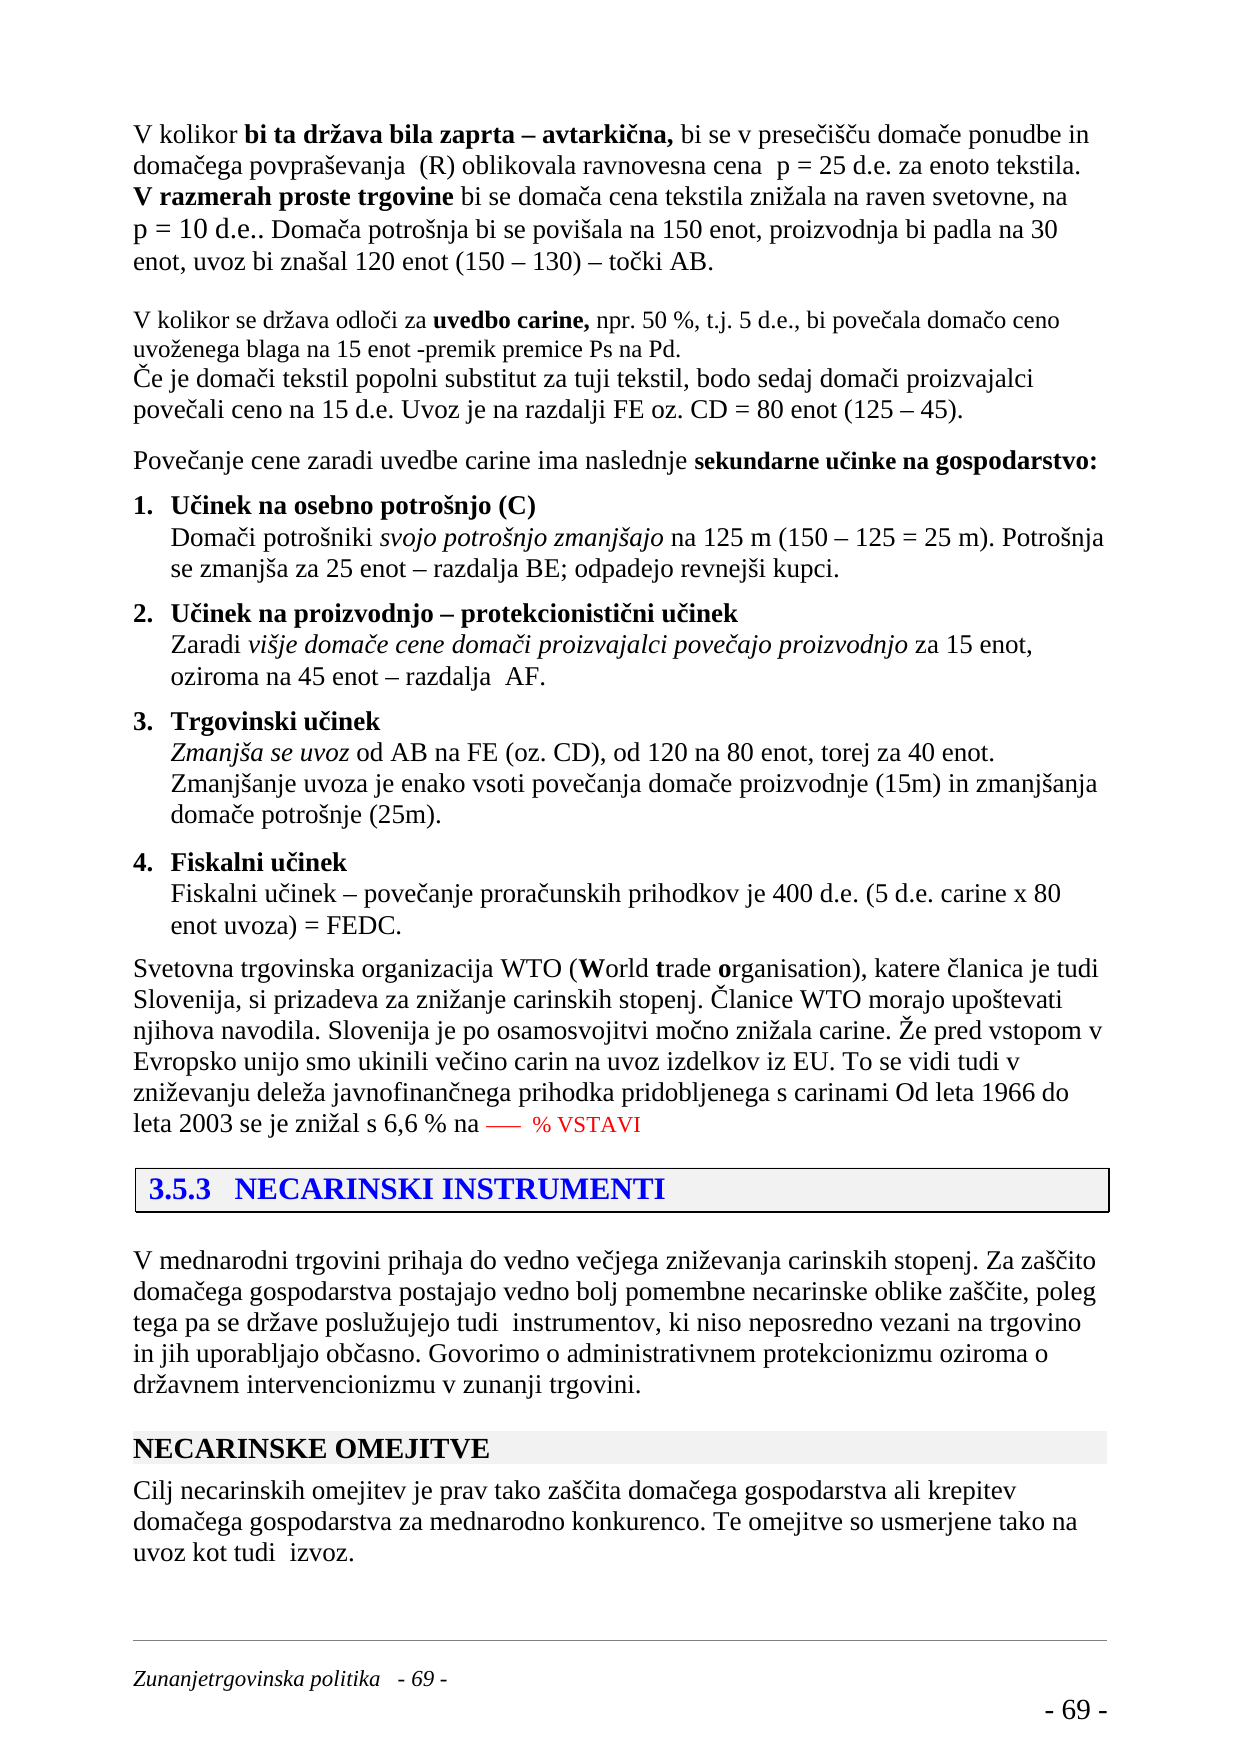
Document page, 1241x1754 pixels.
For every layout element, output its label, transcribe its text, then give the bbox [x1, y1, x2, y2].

text p = 10 d.e.. Domača potrošnja bi se povišala na 150 enot, proizvodnja bi padla na 30 enot, uvoz bi znašal 120 enot (150 – 130) – točki AB. [133, 212, 1107, 276]
text Cilj necarinskih omejitev je prav tako zaščita domačega gospodarstva ali krepitev domačega gospodarstva za mednarodno konkurenco. Te omejitve so usmerjene tako na uvoz kot tudi izvoz. [133, 1474, 1107, 1567]
list Trgovinski učinek [133, 705, 1107, 736]
list Učinek na osebno potrošnjo (C) [133, 489, 1107, 521]
list Učinek na proizvodnjo – protekcionistični učinek [133, 597, 1107, 628]
text Povečanje cene zaradi uvedbe carine ima naslednje sekundarne učinke na gospodarstvo: [133, 444, 1107, 475]
text Zmanjšanje uvoza je enako vsoti povečanja domače proizvodnje (15m) in zmanjšanja domače potrošnje (25m). [170, 767, 1107, 830]
text V razmerah proste trgovine bi se domača cena tekstila znižala na raven svetovne, na [133, 180, 1107, 212]
text Domači potrošniki svojo potrošnjo zmanjšajo na 125 m (150 – 125 = 25 m). Potrošnja se zmanjša za 25 enot – razdalja BE; odpadejo revnejši kupci. [170, 521, 1107, 583]
text Zaradi višje domače cene domači proizvajalci povečajo proizvodnjo za 15 enot, oziroma na 45 enot – razdalja AF. [170, 628, 1107, 691]
text Če je domači tekstil popolni substitut za tuji tekstil, bodo sedaj domači proizvajalci povečali ceno na 15 d.e. Uvoz je na razdalji FE oz. CD = 80 enot (125 – 45). [133, 362, 1107, 425]
text V kolikor bi ta država bila zaprta – avtarkična, bi se v presečišču domače ponudbe in domačega povpraševanja (R) oblikovala ravnovesna cena p = 25 d.e. za enoto tekstila. [133, 118, 1107, 180]
text Svetovna trgovinska organizacija WTO (World trade organisation), katere članica je tudi Slovenija, si prizadeva za znižanje carinskih stopenj. Članice WTO morajo upoštevati njihova navodila. Slovenija je po osamosvojitvi močno znižala carine. Že pred vstopom v Evropsko unijo smo ukinili večino carin na uvoz izdelkov iz EU. To se vidi tudi v zniževanju deleža javnofinančnega prihodka pridobljenega s carinami Od leta 1966 do leta 2003 se je znižal s 6,6 % na ––– % VSTAVI [133, 952, 1107, 1139]
text Fiskalni učinek – povečanje proračunskih prihodkov je 400 d.e. (5 d.e. carine x 80 enot uvoza) = FEDC. [170, 878, 1107, 940]
list Fiskalni učinek [133, 846, 1107, 878]
text V mednarodni trgovini prihaja do vedno večjega zniževanja carinskih stopenj. Za zaščito domačega gospodarstva postajajo vedno bolj pomembne necarinske oblike zaščite, poleg tega pa se države poslužujejo tudi instrumentov, ki niso neposredno vezani na trgovino in jih uporabljajo občasno. Govorimo o administrativnem protekcionizmu oziroma o državnem intervencionizmu v zunanji trgovini. [133, 1244, 1107, 1431]
subtitle 3.5.3 NECARINSKI INSTRUMENTI [136, 1169, 1108, 1211]
text V kolikor se država odloči za uvedbo carine, npr. 50 %, t.j. 5 d.e., bi povečala domačo ceno uvoženega blaga na 15 enot -premik premice Ps na Pd. [133, 305, 1107, 362]
text NECARINSKE OMEJITVE [133, 1431, 1107, 1464]
text Zmanjša se uvoz od AB na FE (oz. CD), od 120 na 80 enot, torej za 40 enot. [170, 736, 1107, 767]
